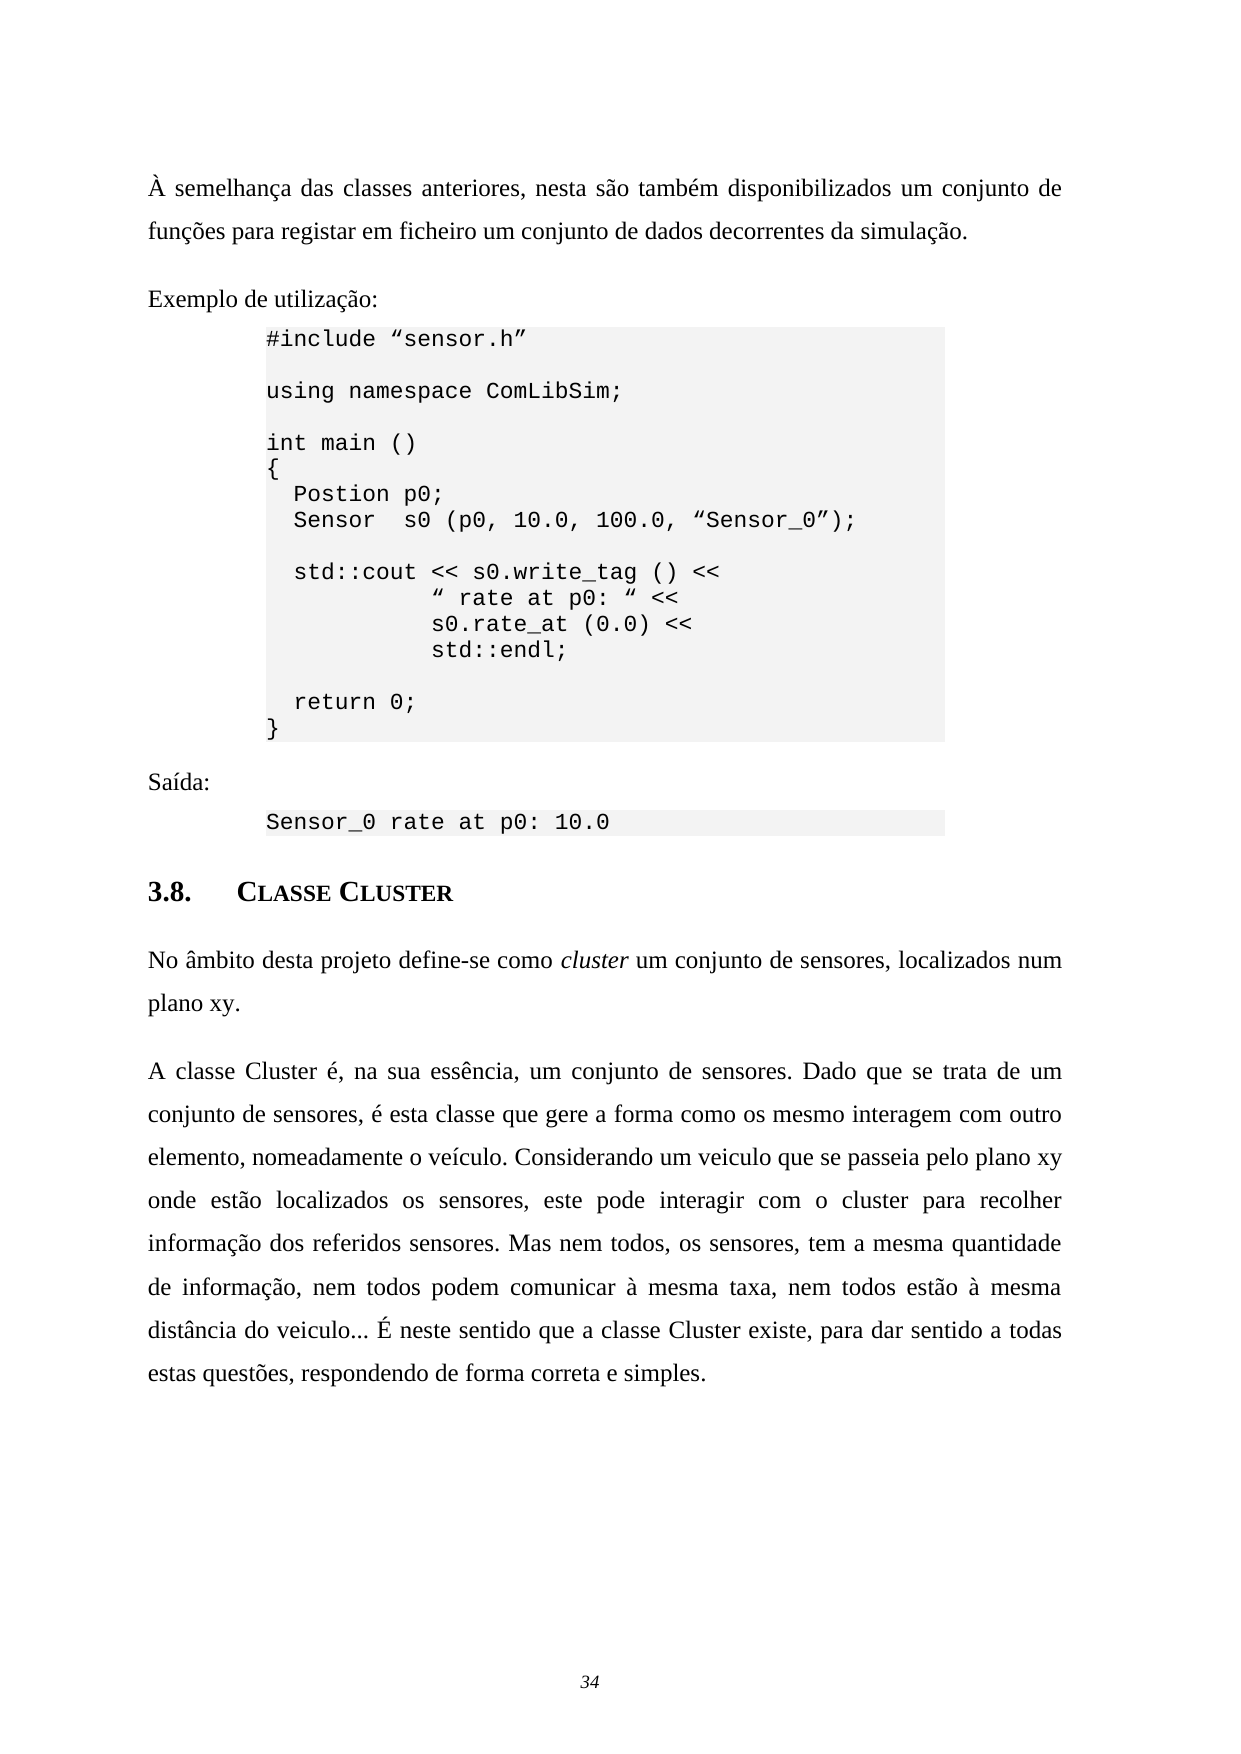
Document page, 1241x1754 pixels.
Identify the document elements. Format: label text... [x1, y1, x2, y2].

text No âmbito desta projeto define-se como cluster um conjunto de sensores, localizados num plano xy. [148, 945, 1063, 1017]
text s0.rate_at (0.0) << [266, 612, 945, 638]
text Sensor s0 (p0, 10.0, 100.0, “Sensor_0”); [266, 509, 945, 534]
text Postion p0; [266, 483, 945, 509]
text std::endl; [266, 638, 945, 664]
text A classe Cluster é, na sua essência, um conjunto de sensores. Dado que se trata de um conjunto de sensores, é esta classe que gere a forma como os mesmo interagem com outro elemento, nomeadamente o veículo. Considerando um veiculo que se passeia pelo plano xy onde estão localizados os sensores, este pode interagir com o cluster para recolher informação dos referidos sensores. Mas nem todos, os sensores, tem a mesma quantidade de informação, nem todos podem comunicar à mesma taxa, nem todos estão à mesma distância do veiculo... É neste sentido que a classe Cluster existe, para dar sentido a todas estas questões, respondendo de forma correta e simples. [148, 1056, 1063, 1387]
text Sensor_0 rate at p0: 10.0 [266, 810, 945, 836]
text Exemplo de utilização: [148, 284, 1063, 313]
list Classe Cluster [148, 874, 1063, 907]
text } [266, 716, 945, 742]
text “ rate at p0: “ << [266, 586, 945, 612]
text int main () [266, 431, 945, 457]
text std::cout << s0.write_tag () << [266, 561, 945, 586]
text Saída: [148, 767, 1063, 796]
text #include “sensor.h” [266, 327, 945, 353]
text return 0; [266, 690, 945, 716]
text { [266, 457, 945, 483]
text À semelhança das classes anteriores, nesta são também disponibilizados um conjunto de funções para registar em ficheiro um conjunto de dados decorrentes da simulação. [148, 173, 1063, 244]
text using namespace ComLibSim; [266, 379, 945, 405]
